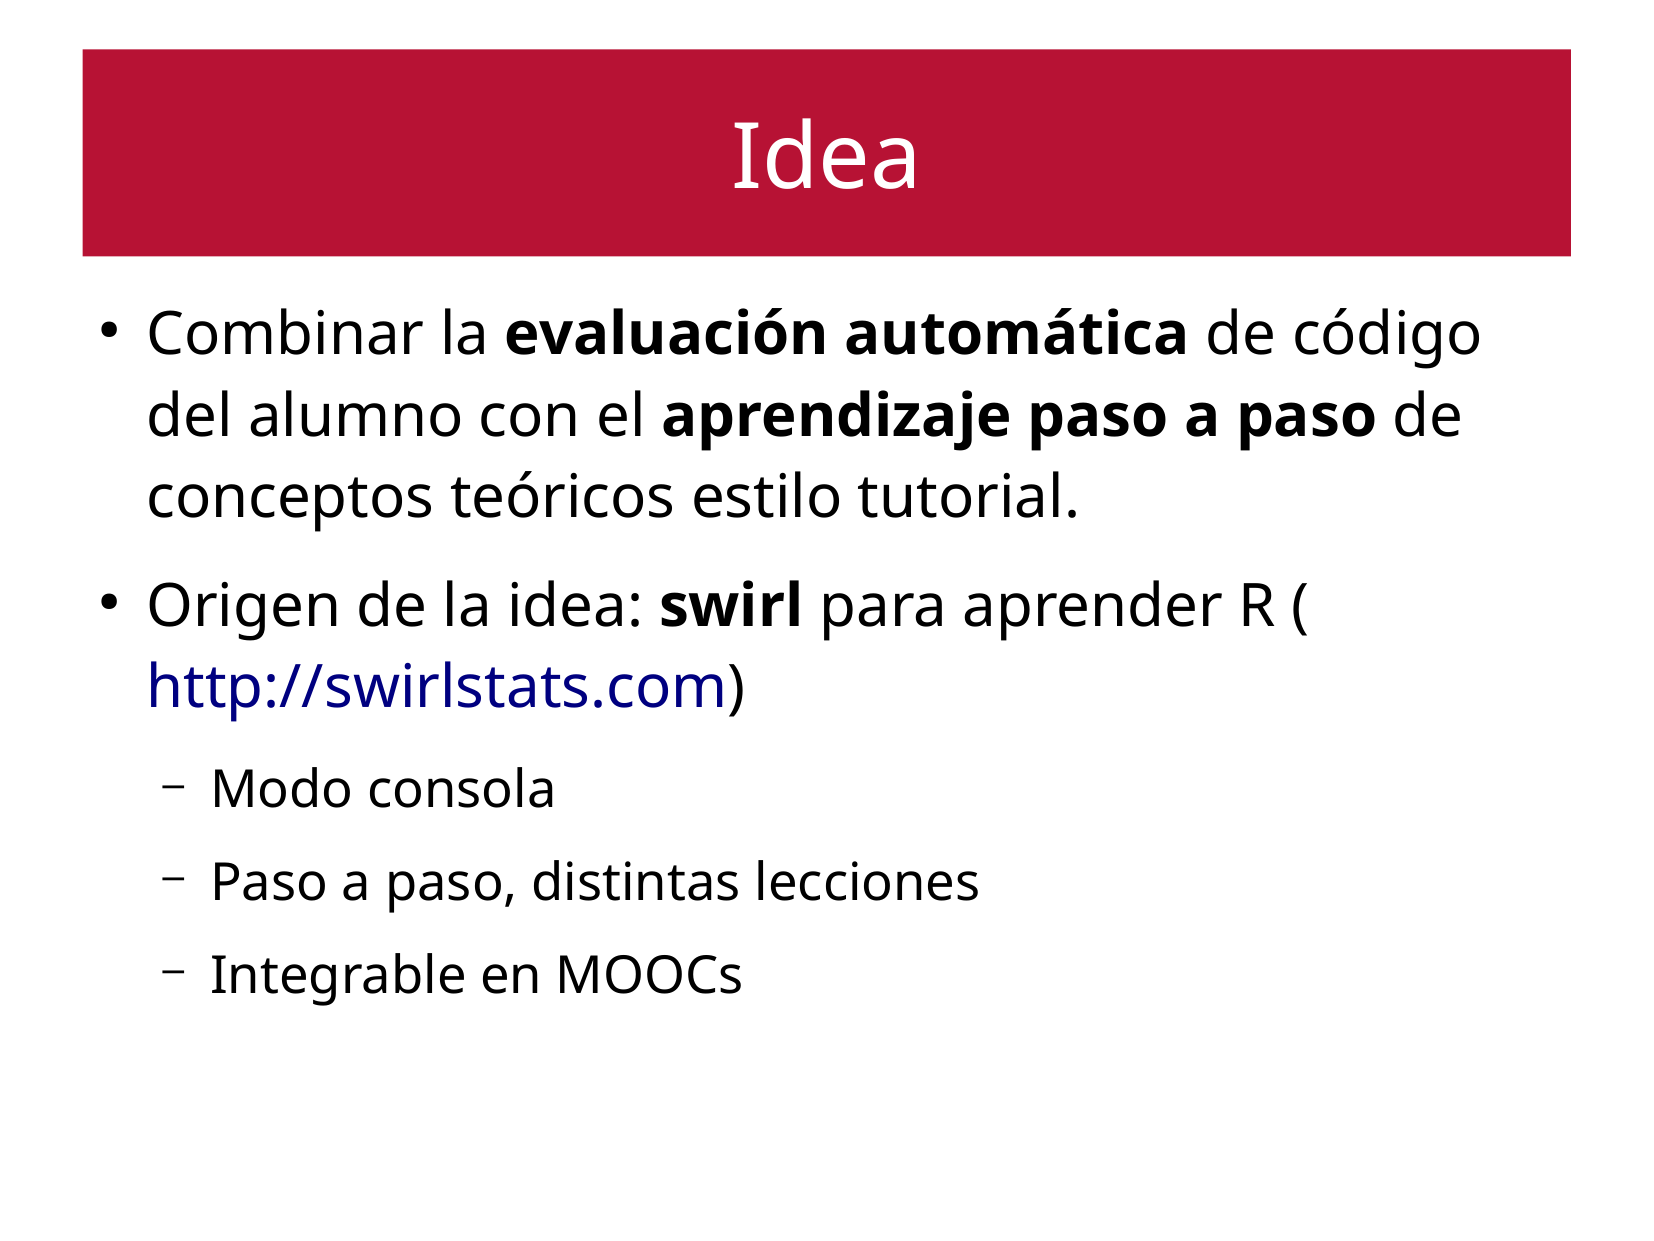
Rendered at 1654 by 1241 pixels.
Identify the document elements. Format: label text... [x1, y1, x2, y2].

list Combinar la evaluación automática de código del alumno con el aprendizaje paso a paso de conceptos teóricos estilo tutorial. Origen de la idea: swirl para aprender R (http://swirlstats.com) Modo consola Paso a paso, distintas lecciones Integrable en MOOCs [82, 290, 1571, 1010]
title Idea [82, 49, 1571, 257]
